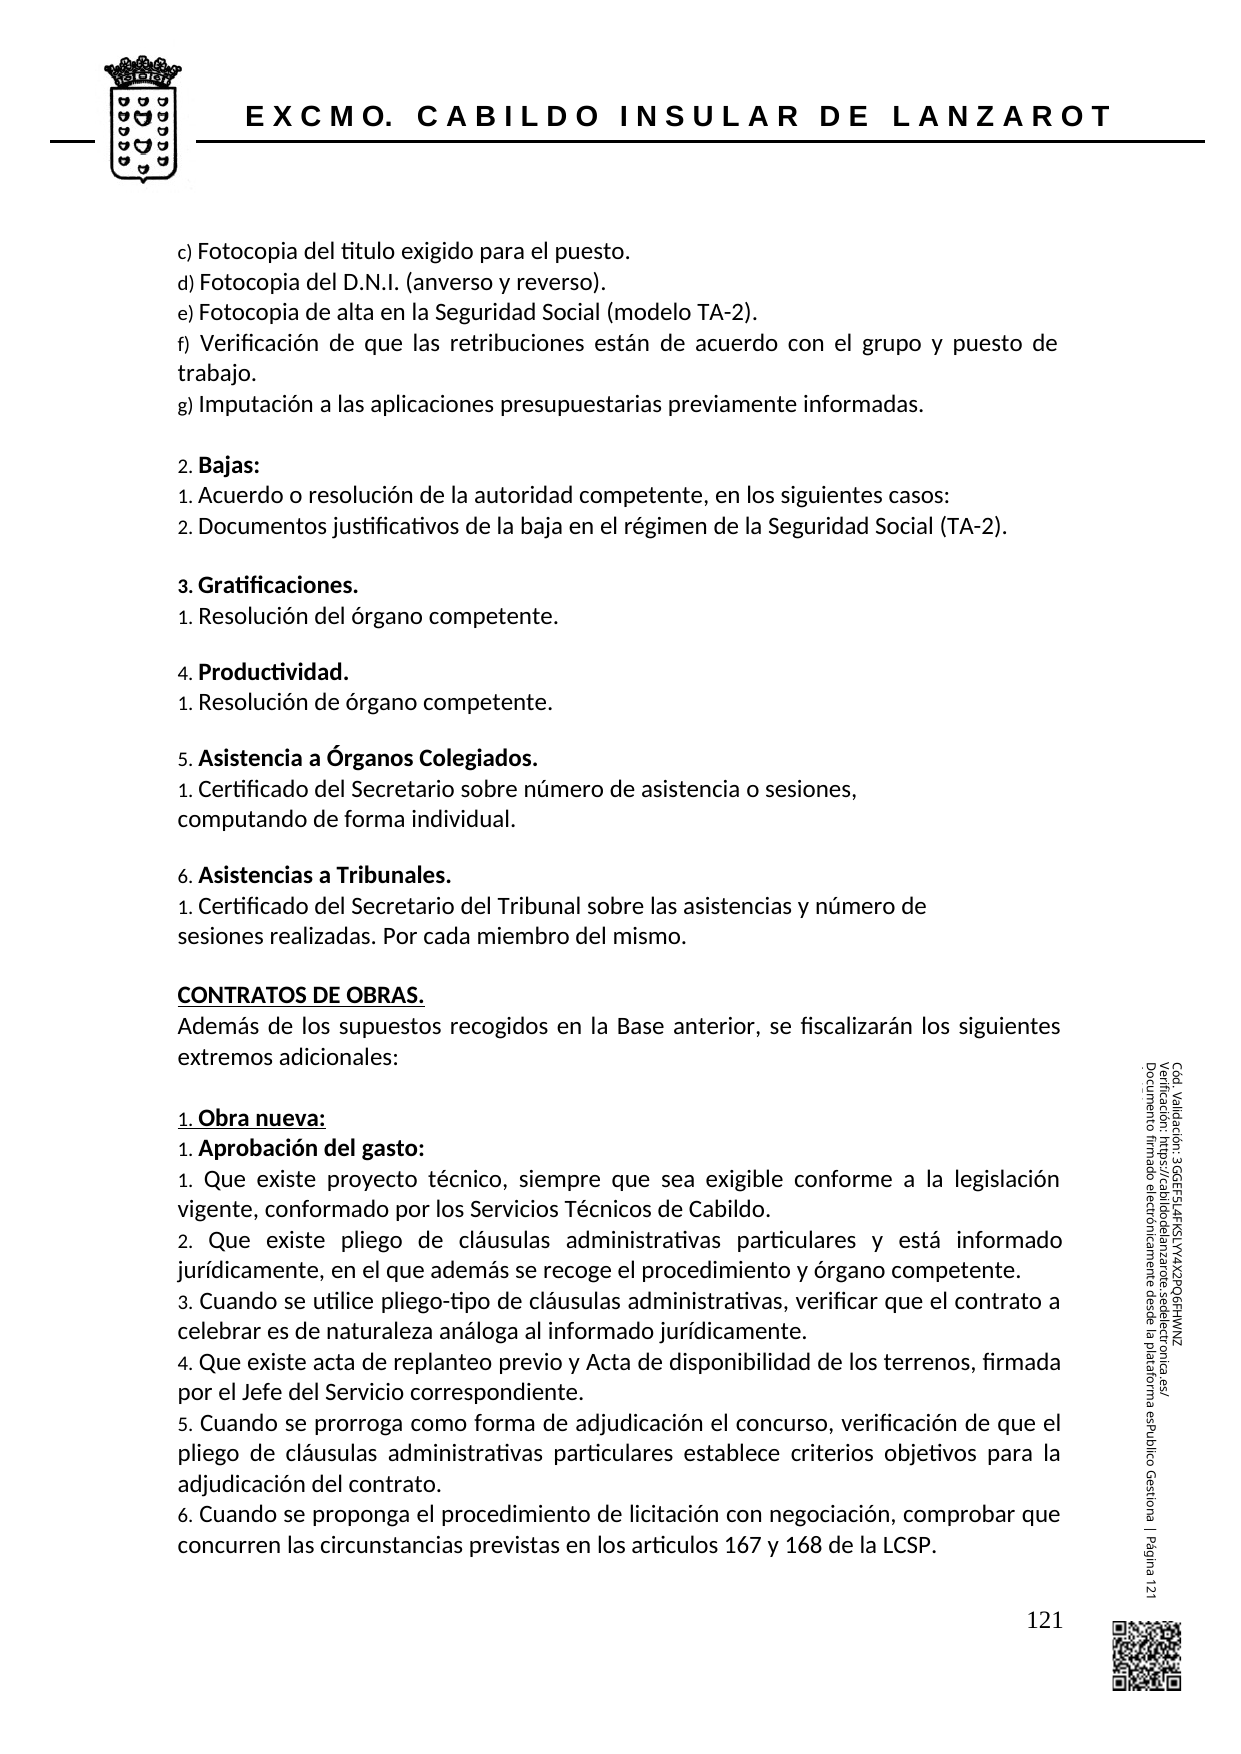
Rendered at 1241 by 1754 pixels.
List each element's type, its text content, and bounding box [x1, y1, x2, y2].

list Cuando se prorroga como forma de adjudicación el concurso, verificación de que el pliego de cláusulas administrativas particulares establece criterios objetivos para la adjudicación del contrato. [177, 1407, 1062, 1498]
list Que existe proyecto técnico, siempre que sea exigible conforme a la legislación vigente, conformado por los Servicios Técnicos de Cabildo. [177, 1163, 1061, 1224]
subtitle 4. Productividad. [177, 656, 1192, 686]
list Cuando se utilice pliego-tipo de cláusulas administrativas, verificar que el contrato a celebrar es de naturaleza análoga al informado jurídicamente. [177, 1285, 1062, 1346]
picture [1112, 1621, 1182, 1691]
list Fotocopia del titulo exigido para el puesto. [177, 236, 1192, 266]
list Acuerdo o resolución de la autoridad competente, en los siguientes casos: [177, 479, 1192, 510]
text Documento firmado electrónicamente desde la plataforma esPublico Gestiona | Página 121 de 151 [1143, 1062, 1158, 1611]
list Fotocopia de alta en la Seguridad Social (modelo TA-2). [177, 297, 1192, 327]
text Además de los supuestos recogidos en la Base anterior, se fiscalizarán los siguientes extremos adicionales: [177, 1010, 1062, 1071]
text Cód. Validación: 3GGEF5L4FKSLYY4X2PQ6FHWNZ [1171, 1062, 1184, 1611]
text Verificación: https://cabildodelanzarote.sedelectronica.es/ [1158, 1062, 1171, 1611]
list Documentos justificativos de la baja en el régimen de la Seguridad Social (TA-2). [177, 510, 1192, 541]
text 2. Bajas: [177, 449, 1192, 479]
text 1. Resolución del órgano competente. [177, 600, 1192, 631]
text 1. Certificado del Secretario sobre número de asistencia o sesiones, computando de forma individual. [177, 773, 927, 834]
list Cuando se proponga el procedimiento de licitación con negociación, comprobar que concurren las circunstancias previstas en los articulos 167 y 168 de la LCSP. [177, 1498, 1062, 1559]
text 1. Obra nueva: [177, 1102, 1143, 1132]
text 121 [164, 1605, 1063, 1634]
text 1. Resolución de órgano competente. [177, 686, 1192, 717]
list Fotocopia del D.N.I. (anverso y reverso). [177, 266, 1192, 297]
list Verificación de que las retribuciones están de acuerdo con el grupo y puesto de trabajo. [177, 327, 1061, 388]
list Que existe acta de replanteo previo y Acta de disponibilidad de los terrenos, firmada por el Jefe del Servicio correspondiente. [177, 1346, 1063, 1407]
list Que existe pliego de cláusulas administrativas particulares y está informado jurídicamente, en el que además se recoge el procedimiento y órgano competente. [177, 1224, 1063, 1285]
subtitle 6. Asistencias a Tribunales. [177, 859, 1192, 890]
subtitle Gratificaciones. [177, 569, 1192, 600]
text 1. Certificado del Secretario del Tribunal sobre las asistencias y número de sesiones realizadas. Por cada miembro del mismo. [177, 890, 927, 951]
list Imputación a las aplicaciones presupuestarias previamente informadas. [177, 388, 1192, 419]
picture [95, 39, 196, 193]
subtitle 1. Aprobación del gasto: [177, 1132, 1143, 1163]
subtitle CONTRATOS DE OBRAS. [177, 979, 1192, 1010]
subtitle 5. Asistencia a Órganos Colegiados. [177, 742, 1192, 773]
